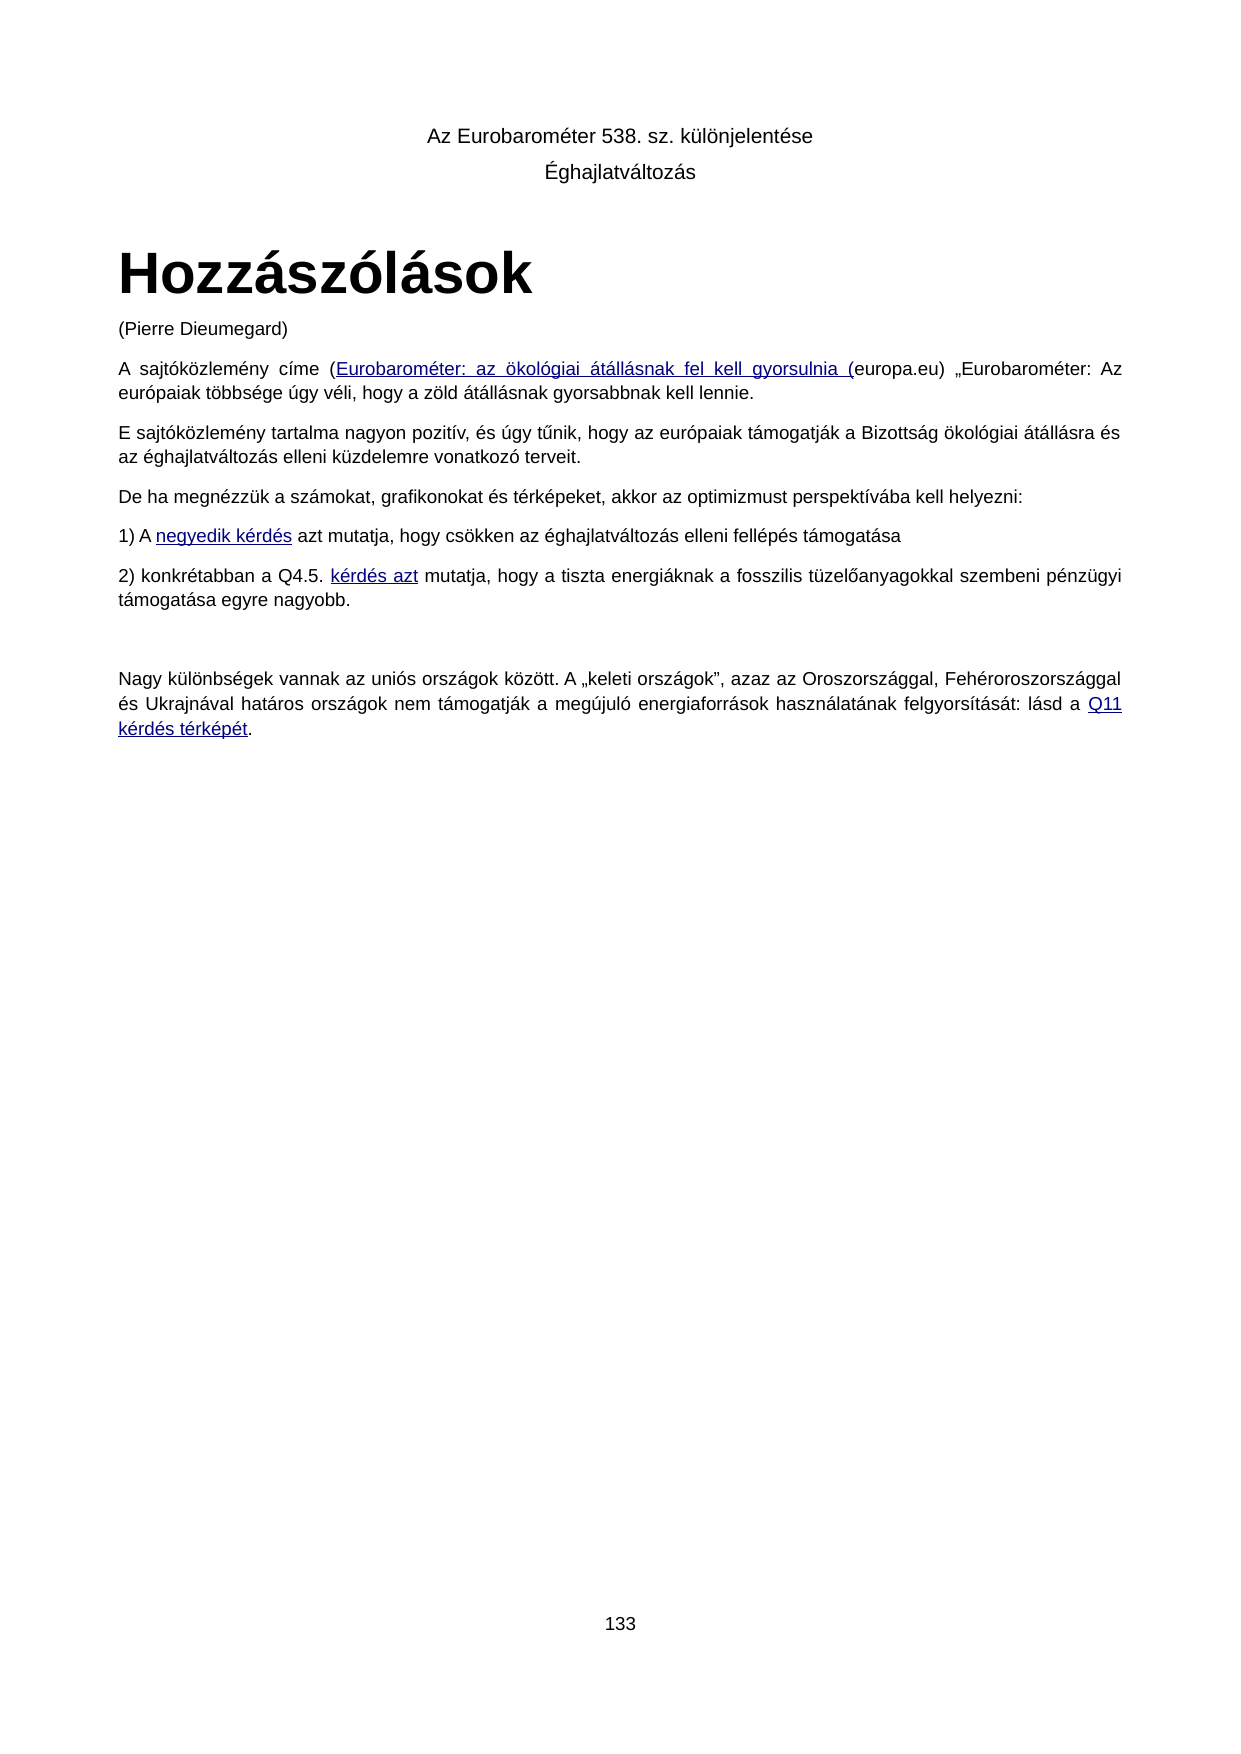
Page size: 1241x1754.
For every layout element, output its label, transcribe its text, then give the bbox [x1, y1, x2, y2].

text Nagy különbségek vannak az uniós országok között. A „keleti országok”, azaz az Oroszországgal, Fehéroroszországgal és Ukrajnával határos országok nem támogatják a megújuló energiaforrások használatának felgyorsítását: lásd a Q11 kérdés térképét. [118, 668, 1122, 739]
text 2) konkrétabban a Q4.5. kérdés azt mutatja, hogy a tiszta energiáknak a fosszilis tüzelőanyagokkal szembeni pénzügyi támogatása egyre nagyobb. [118, 564, 1122, 611]
text De ha megnézzük a számokat, grafikonokat és térképeket, akkor az optimizmust perspektívába kell helyezni: [118, 486, 1122, 507]
subtitle Hozzászólások [118, 238, 1122, 305]
text E sajtóközlemény tartalma nagyon pozitív, és úgy tűnik, hogy az európaiak támogatják a Bizottság ökológiai átállásra és az éghajlatváltozás elleni küzdelemre vonatkozó terveit. [118, 421, 1122, 468]
text (Pierre Dieumegard) [118, 318, 1122, 339]
text 1) A negyedik kérdés azt mutatja, hogy csökken az éghajlatváltozás elleni fellépés támogatása [118, 525, 1122, 547]
text A sajtóközlemény címe (Eurobarométer: az ökológiai átállásnak fel kell gyorsulnia (europa.eu) „Eurobarométer: Az európaiak többsége úgy véli, hogy a zöld átállásnak gyorsabbnak kell lennie. [118, 357, 1122, 404]
